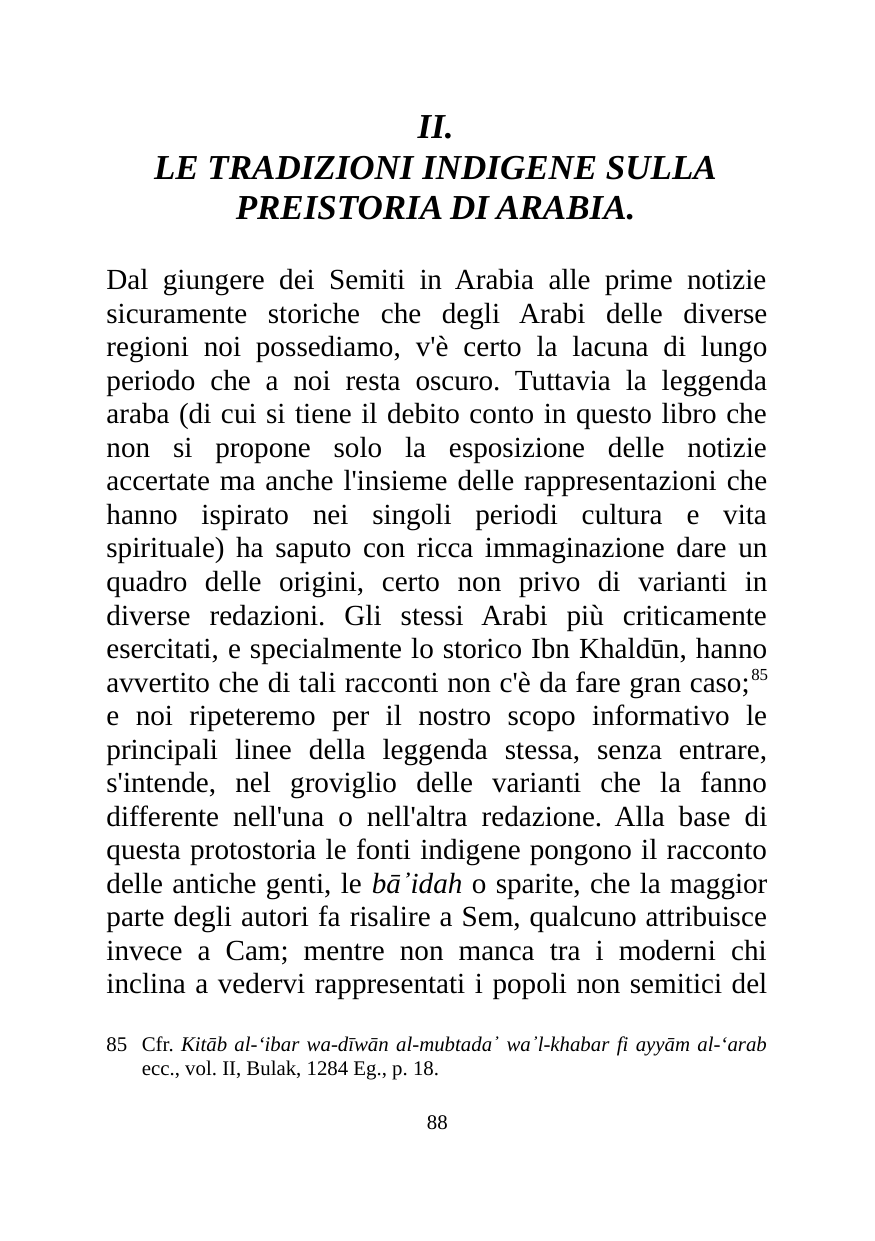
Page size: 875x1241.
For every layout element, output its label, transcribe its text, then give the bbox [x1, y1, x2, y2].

text Dal giungere dei Semiti in Arabia alle prime notizie sicuramente storiche che degli Arabi delle diverse regioni noi possediamo, v'è certo la lacuna di lungo periodo che a noi resta oscuro. Tuttavia la leggenda araba (di cui si tiene il debito conto in questo libro che non si propone solo la esposizione delle notizie accertate ma anche l'insieme delle rappresentazioni che hanno ispirato nei singoli periodi cultura e vita spirituale) ha saputo con ricca immaginazione dare un quadro delle origini, certo non privo di varianti in diverse redazioni. Gli stessi Arabi più criticamente esercitati, e specialmente lo storico Ibn Khaldūn, hanno avvertito che di tali racconti non c'è da fare gran caso; e noi ripeteremo per il nostro scopo informativo le principali linee della leggenda stessa, senza entrare, s'intende, nel groviglio delle varianti che la fanno differente nell'una o nell'altra redazione. Alla base di questa protostoria le fonti indigene pongono il racconto delle antiche genti, le bā᾽idah o sparite, che la maggior parte degli autori fa risalire a Sem, qualcuno attribuisce invece a Cam; mentre non manca tra i moderni chi inclina a vedervi rappresentati i popoli non semitici del [106, 262, 768, 1000]
subtitle II. LE TRADIZIONI INDIGENE SULLA PREISTORIA DI ARABIA. [106, 106, 768, 227]
text Cfr. Kitāb al-‘ibar wa-dīwān al-mubtada᾽ wa᾽l-khabar fi ayyām al-‘arab ecc., vol. II, Bulak, 1284 Eg., p. 18. [106, 1032, 768, 1080]
